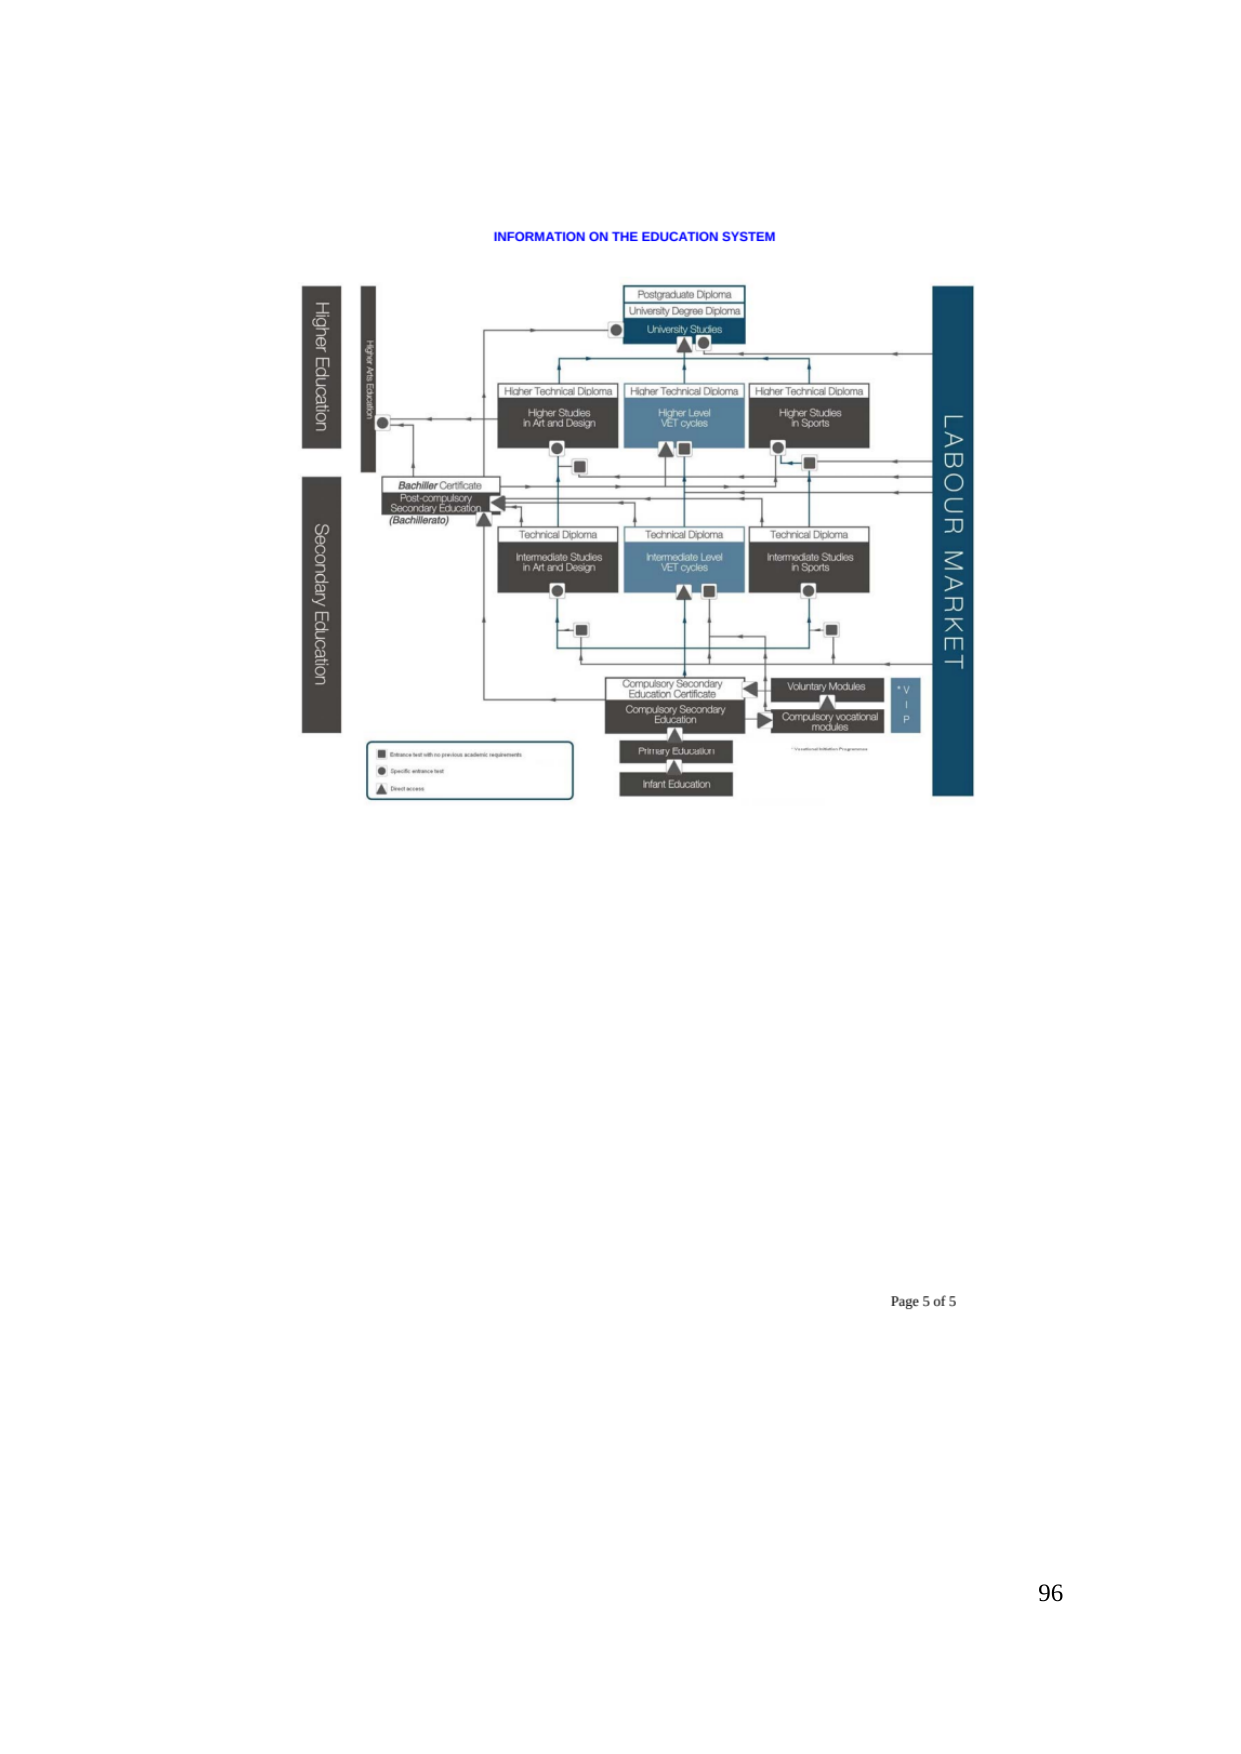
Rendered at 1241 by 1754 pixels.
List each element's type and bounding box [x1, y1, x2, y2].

picture [206, 147, 1063, 1360]
